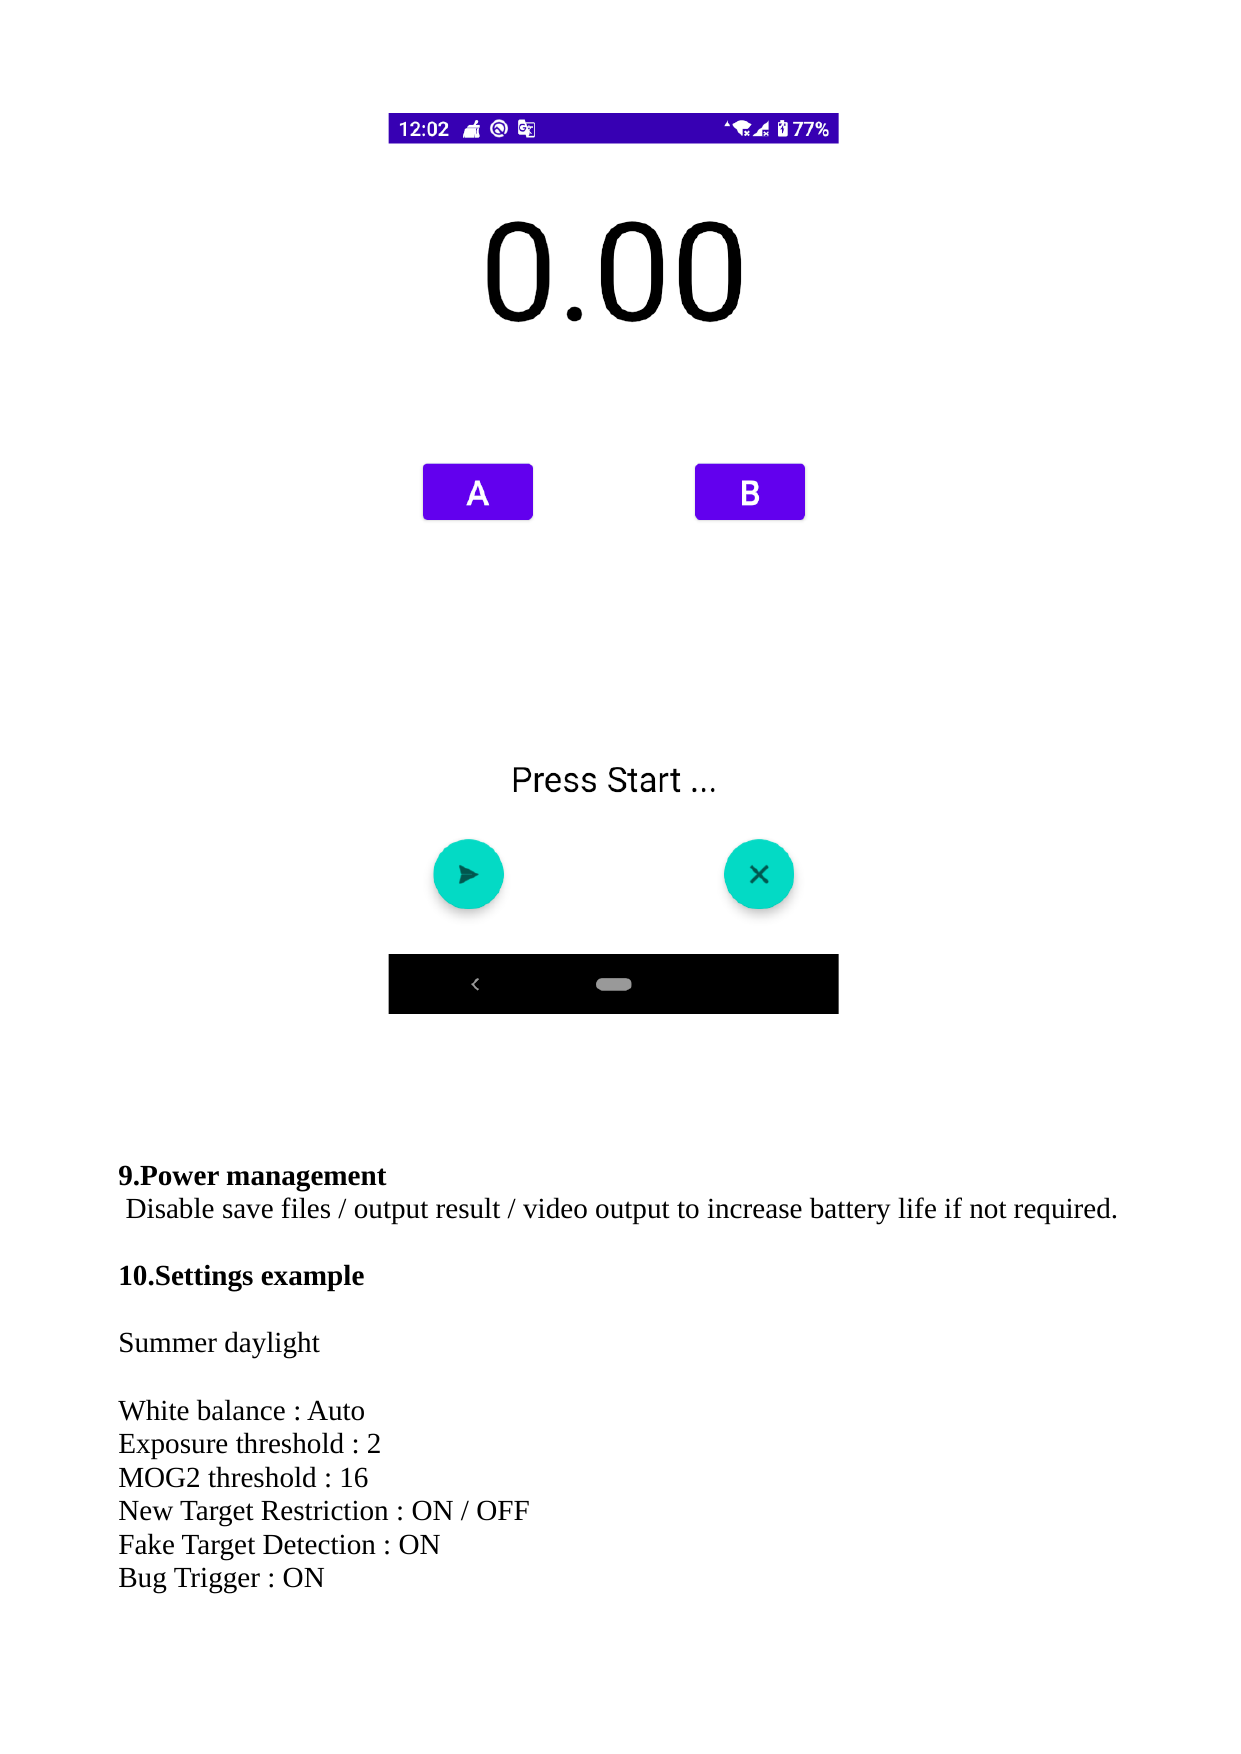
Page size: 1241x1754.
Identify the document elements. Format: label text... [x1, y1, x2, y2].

text Fake Target Detection : ON [118, 1527, 1122, 1560]
text Disable save files / output result / video output to increase battery life if not required. [118, 1191, 1122, 1225]
text Bug Trigger : ON [118, 1560, 1122, 1594]
text 10.Settings example [118, 1258, 1122, 1292]
text Summer daylight [118, 1326, 1122, 1359]
text MOG2 threshold : 16 [118, 1460, 1122, 1493]
text Exposure threshold : 2 [118, 1426, 1122, 1460]
picture [388, 113, 839, 1014]
text 9.Power management [118, 1158, 1122, 1191]
text New Target Restriction : ON / OFF [118, 1493, 1122, 1527]
text White balance : Auto [118, 1393, 1122, 1426]
